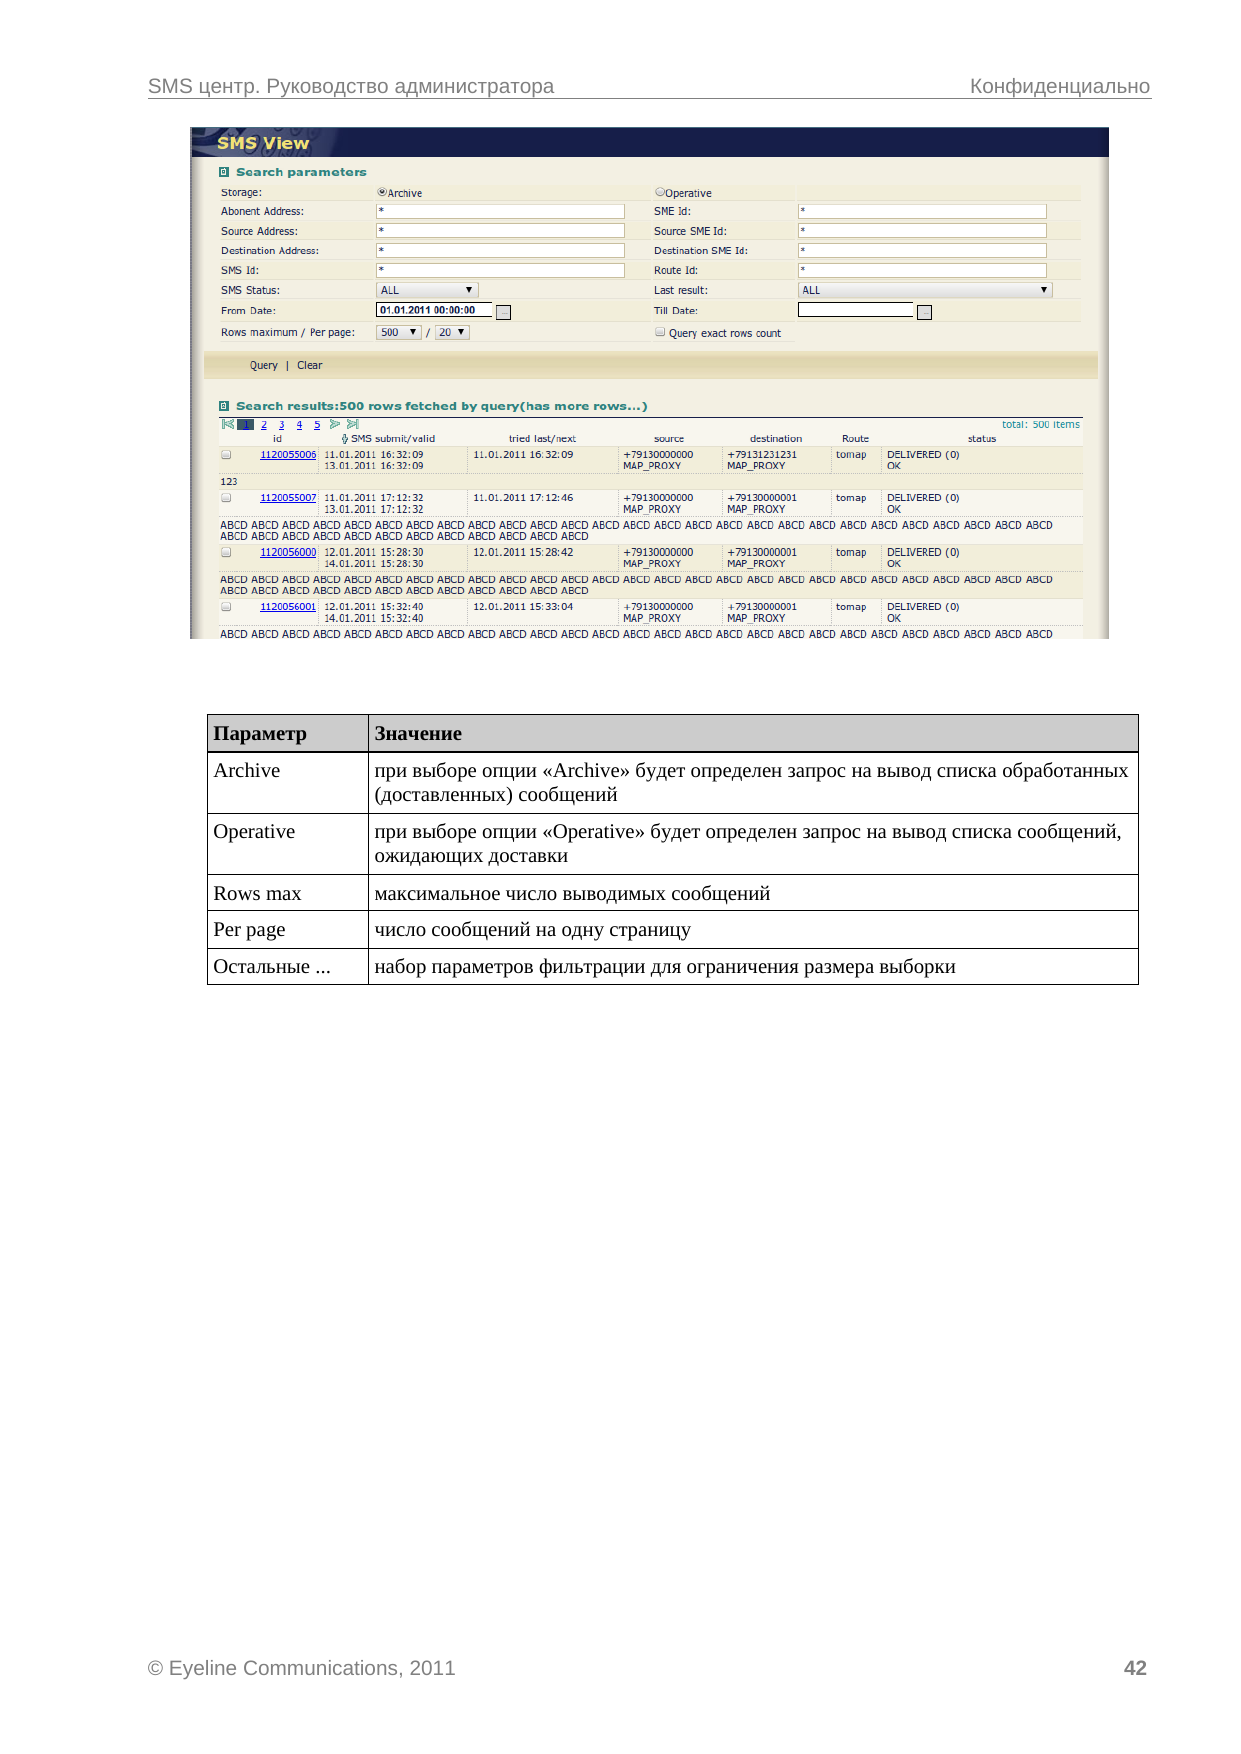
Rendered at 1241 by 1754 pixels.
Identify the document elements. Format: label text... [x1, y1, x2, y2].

table_cell Rows max [208, 875, 368, 910]
table_cell число сообщений на одну страницу [369, 911, 1138, 947]
table_cell максимальное число выводимых сообщений [369, 875, 1138, 910]
table_cell при выборе опции «Archive» будет определен запрос на вывод списка обработанных (доставленных) сообщений [369, 753, 1138, 812]
table_cell Archive [208, 753, 368, 812]
table_cell Остальные ... [208, 949, 368, 984]
table_header Параметр [208, 715, 368, 751]
table_cell Operative [208, 814, 368, 873]
table_header Значение [369, 715, 1138, 751]
picture [190, 127, 1109, 639]
table_cell набор параметров фильтрации для ограничения размера выборки [369, 949, 1138, 984]
table_cell Per page [208, 911, 368, 947]
table_cell при выборе опции «Operative» будет определен запрос на вывод списка сообщений, ожидающих доставки [369, 814, 1138, 873]
